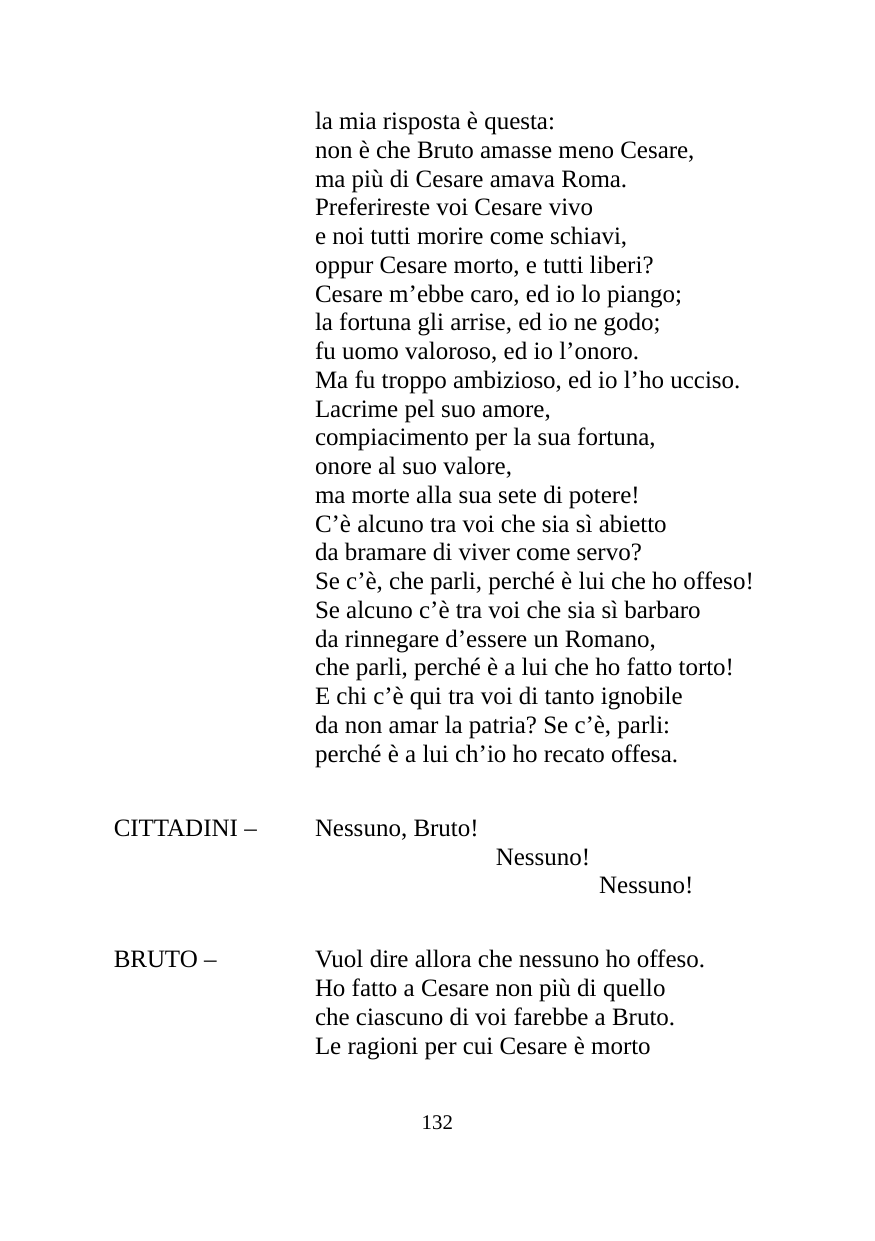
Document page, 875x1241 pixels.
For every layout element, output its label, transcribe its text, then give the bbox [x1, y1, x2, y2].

table_cell la mia risposta è questa: non è che Bruto amasse meno Cesare, ma più di Cesare amava Roma. Preferireste voi Cesare vivo e noi tutti morire come schiavi, oppur Cesare morto, e tutti liberi? Cesare m’ebbe caro, ed io lo piango; la fortuna gli arrise, ed io ne godo; fu uomo valoroso, ed io l’onoro. Ma fu troppo ambizioso, ed io l’ho ucciso. Lacrime pel suo amore, compiacimento per la sua fortuna, onore al suo valore, ma morte alla sua sete di potere! C’è alcuno tra voi che sia sì abietto da bramare di viver come servo? Se c’è, che parli, perché è lui che ho offeso! Se alcuno c’è tra voi che sia sì barbaro da rinnegare d’essere un Romano, che parli, perché è a lui che ho fatto torto! E chi c’è qui tra voi di tanto ignobile da non amar la patria? Se c’è, parli: perché è a lui ch’io ho recato offesa. [308, 106, 768, 813]
table_cell CITTADINI – [106, 813, 307, 944]
table_cell Nessuno, Bruto! Nessuno! Nessuno! [308, 813, 768, 944]
table_cell Vuol dire allora che nessuno ho offeso. Ho fatto a Cesare non più di quello che ciascuno di voi farebbe a Bruto. Le ragioni per cui Cesare è morto [308, 945, 768, 1059]
table_cell [106, 106, 307, 813]
table_cell BRUTO – [106, 945, 307, 1059]
